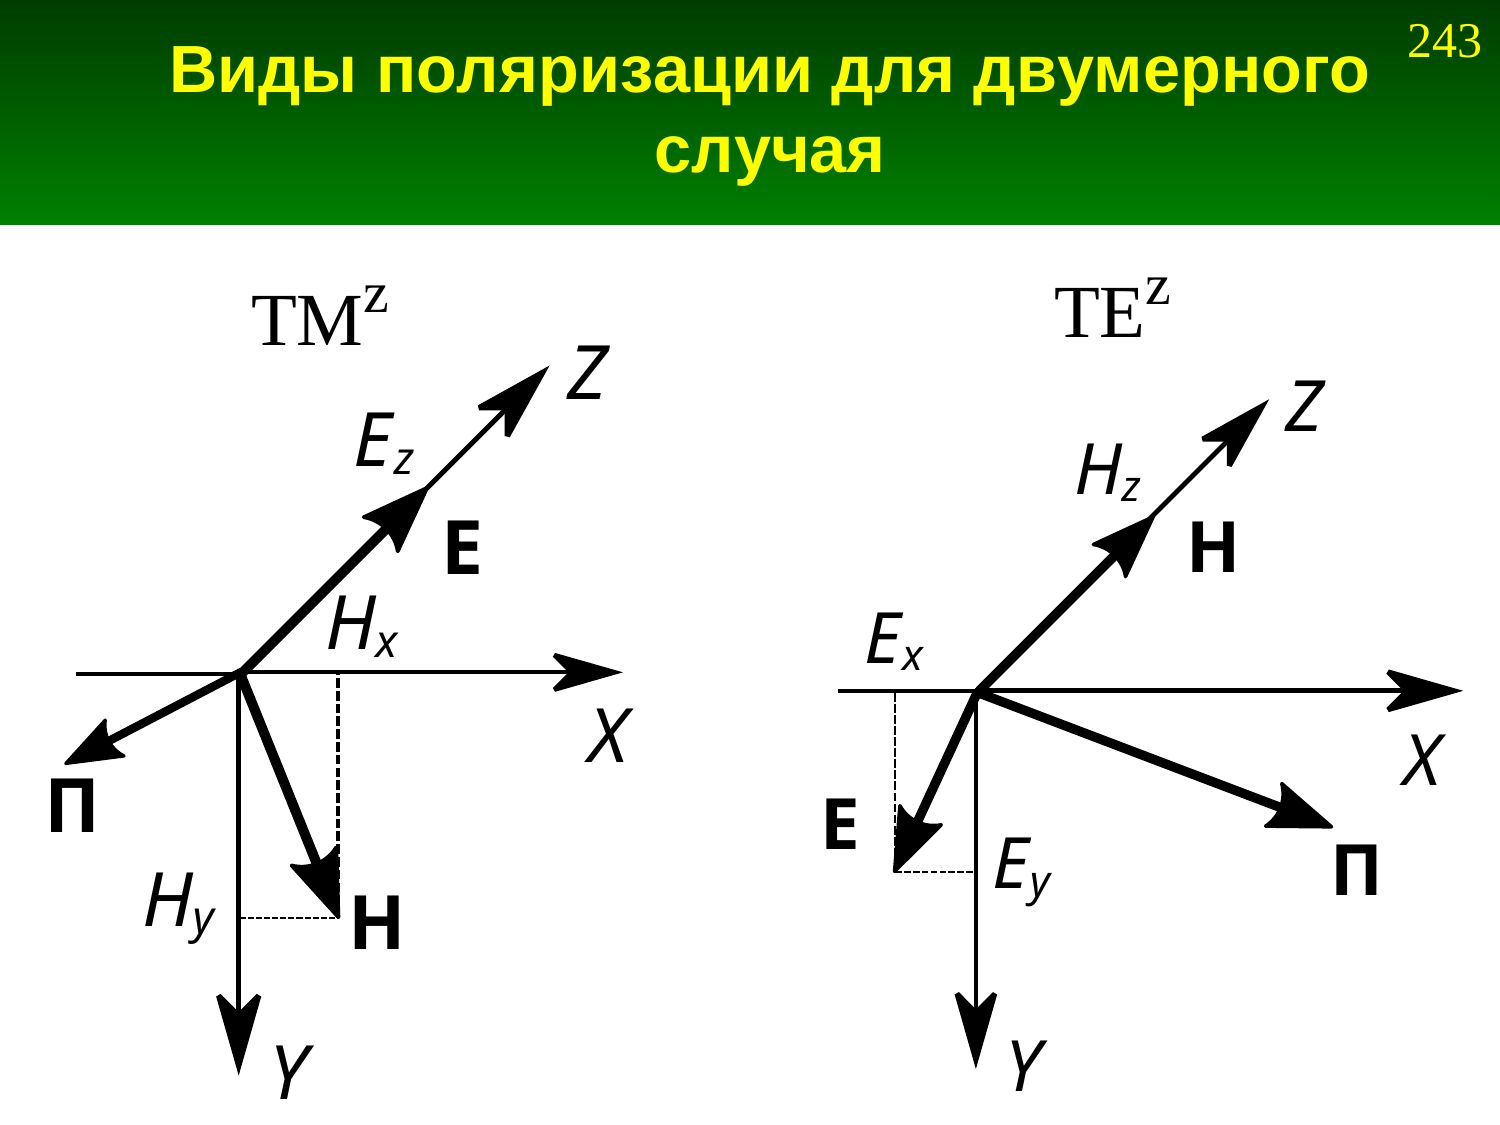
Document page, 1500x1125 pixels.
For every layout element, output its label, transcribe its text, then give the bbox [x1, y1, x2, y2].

text_box TMz [236, 237, 405, 345]
picture [826, 379, 1464, 1092]
picture [51, 345, 642, 1100]
title Виды поляризации для двумерного случая [100, 7, 1441, 204]
text_box TEz [1039, 230, 1187, 366]
